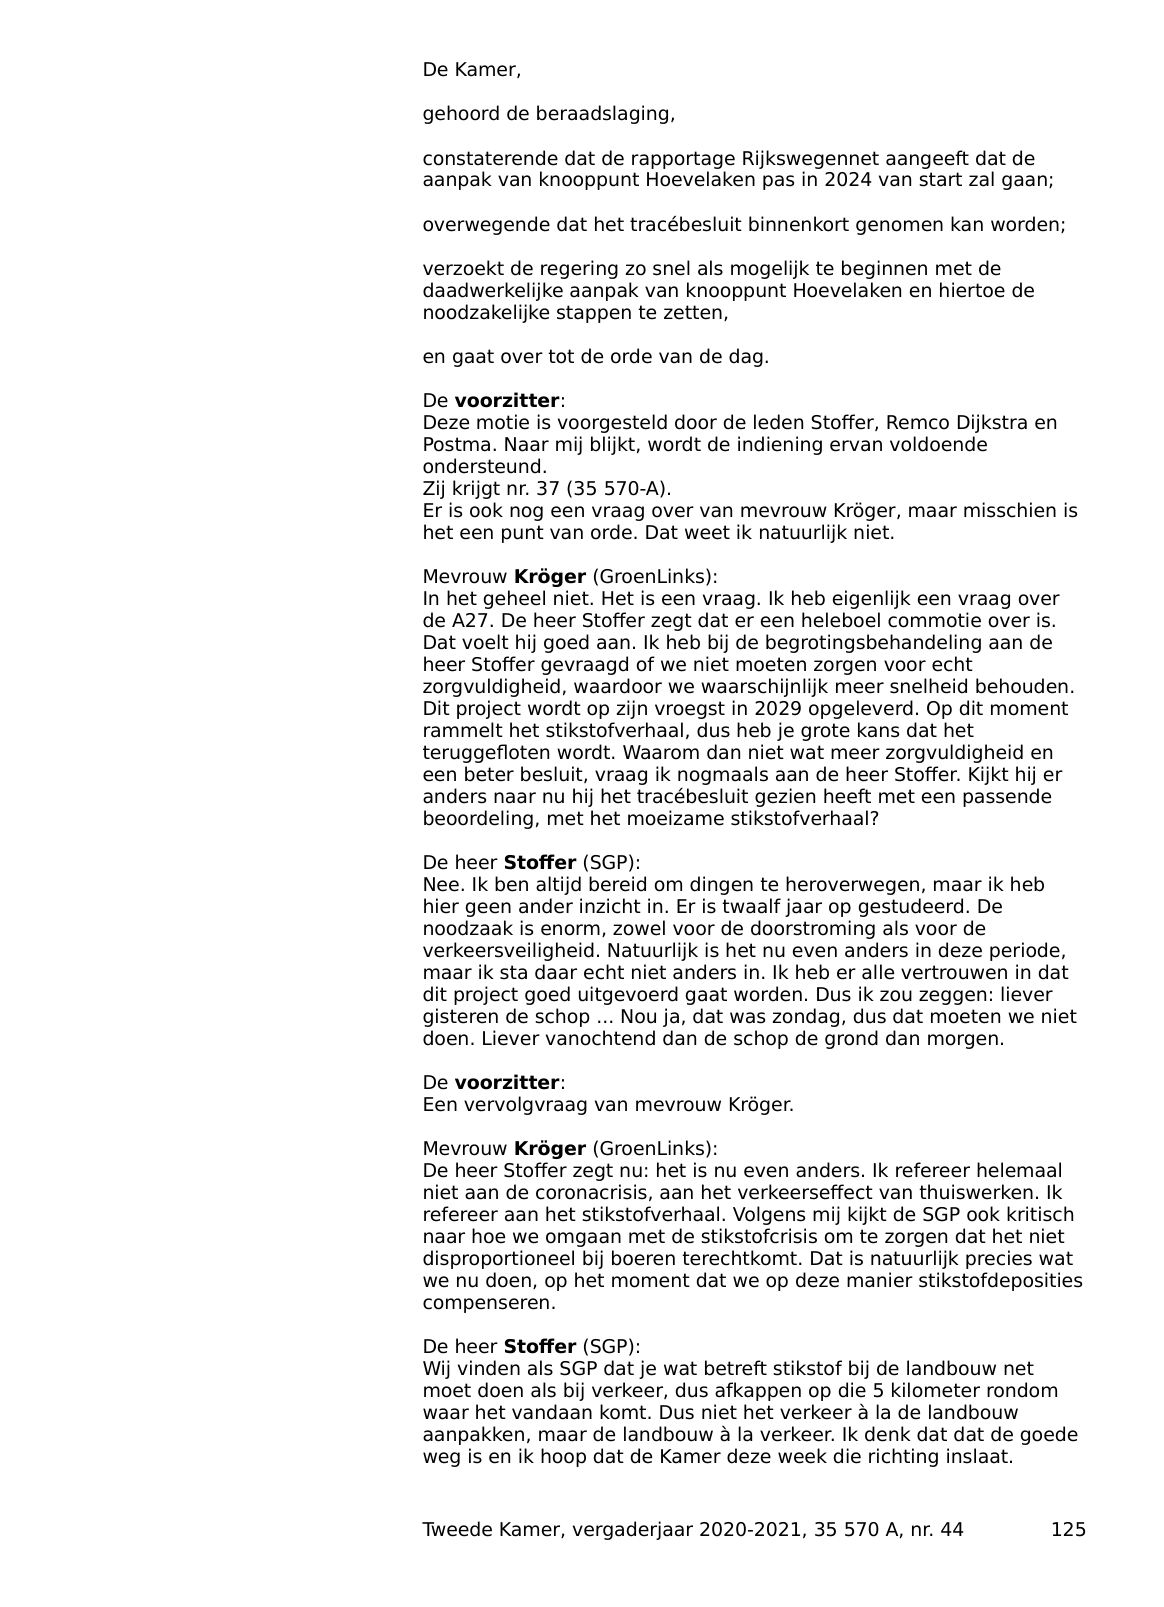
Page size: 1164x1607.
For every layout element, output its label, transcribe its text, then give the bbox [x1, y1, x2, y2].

text De heer Stoffer (SGP): [422, 1336, 1087, 1358]
text Er is ook nog een vraag over van mevrouw Kröger, maar misschien is het een punt van orde. Dat weet ik natuurlijk niet. [422, 500, 1087, 544]
text gehoord de beraadslaging, [422, 103, 1087, 125]
text Mevrouw Kröger (GroenLinks): [422, 1138, 1087, 1160]
text In het geheel niet. Het is een vraag. Ik heb eigenlijk een vraag over de A27. De heer Stoffer zegt dat er een heleboel commotie over is. Dat voelt hij goed aan. Ik heb bij de begrotingsbehandeling aan de heer Stoffer gevraagd of we niet moeten zorgen voor echt zorgvuldigheid, waardoor we waarschijnlijk meer snelheid behouden. Dit project wordt op zijn vroegst in 2029 opgeleverd. Op dit moment rammelt het stikstofverhaal, dus heb je grote kans dat het teruggefloten wordt. Waarom dan niet wat meer zorgvuldigheid en een beter besluit, vraag ik nogmaals aan de heer Stoffer. Kijkt hij er anders naar nu hij het tracébesluit gezien heeft met een passende beoordeling, met het moeizame stikstofverhaal? [422, 588, 1087, 830]
text constaterende dat de rapportage Rijkswegennet aangeeft dat de aanpak van knooppunt Hoevelaken pas in 2024 van start zal gaan; [422, 147, 1087, 191]
text De heer Stoffer (SGP): [422, 852, 1087, 874]
text Deze motie is voorgesteld door de leden Stoffer, Remco Dijkstra en Postma. Naar mij blijkt, wordt de indiening ervan voldoende ondersteund. [422, 412, 1087, 478]
text Mevrouw Kröger (GroenLinks): [422, 566, 1087, 588]
text Wij vinden als SGP dat je wat betreft stikstof bij de landbouw net moet doen als bij verkeer, dus afkappen op die 5 kilometer rondom waar het vandaan komt. Dus niet het verkeer à la de landbouw aanpakken, maar de landbouw à la verkeer. Ik denk dat dat de goede weg is en ik hoop dat de Kamer deze week die richting inslaat. [422, 1358, 1087, 1468]
text verzoekt de regering zo snel als mogelijk te beginnen met de daadwerkelijke aanpak van knooppunt Hoevelaken en hiertoe de noodzakelijke stappen te zetten, [422, 258, 1087, 324]
text De Kamer, [422, 59, 1087, 81]
text Zij krijgt nr. 37 (35 570-A). [422, 478, 1087, 500]
text De voorzitter: [422, 1072, 1087, 1094]
text en gaat over tot de orde van de dag. [422, 346, 1087, 368]
text De heer Stoffer zegt nu: het is nu even anders. Ik refereer helemaal niet aan de coronacrisis, aan het verkeerseffect van thuiswerken. Ik refereer aan het stikstofverhaal. Volgens mij kijkt de SGP ook kritisch naar hoe we omgaan met de stikstofcrisis om te zorgen dat het niet disproportioneel bij boeren terechtkomt. Dat is natuurlijk precies wat we nu doen, op het moment dat we op deze manier stikstofdeposities compenseren. [422, 1160, 1087, 1314]
text Een vervolgvraag van mevrouw Kröger. [422, 1094, 1087, 1116]
text De voorzitter: [422, 390, 1087, 412]
text overwegende dat het tracébesluit binnenkort genomen kan worden; [422, 213, 1087, 236]
text Nee. Ik ben altijd bereid om dingen te heroverwegen, maar ik heb hier geen ander inzicht in. Er is twaalf jaar op gestudeerd. De noodzaak is enorm, zowel voor de doorstroming als voor de verkeersveiligheid. Natuurlijk is het nu even anders in deze periode, maar ik sta daar echt niet anders in. Ik heb er alle vertrouwen in dat dit project goed uitgevoerd gaat worden. Dus ik zou zeggen: liever gisteren de schop ... Nou ja, dat was zondag, dus dat moeten we niet doen. Liever vanochtend dan de schop de grond dan morgen. [422, 874, 1087, 1050]
